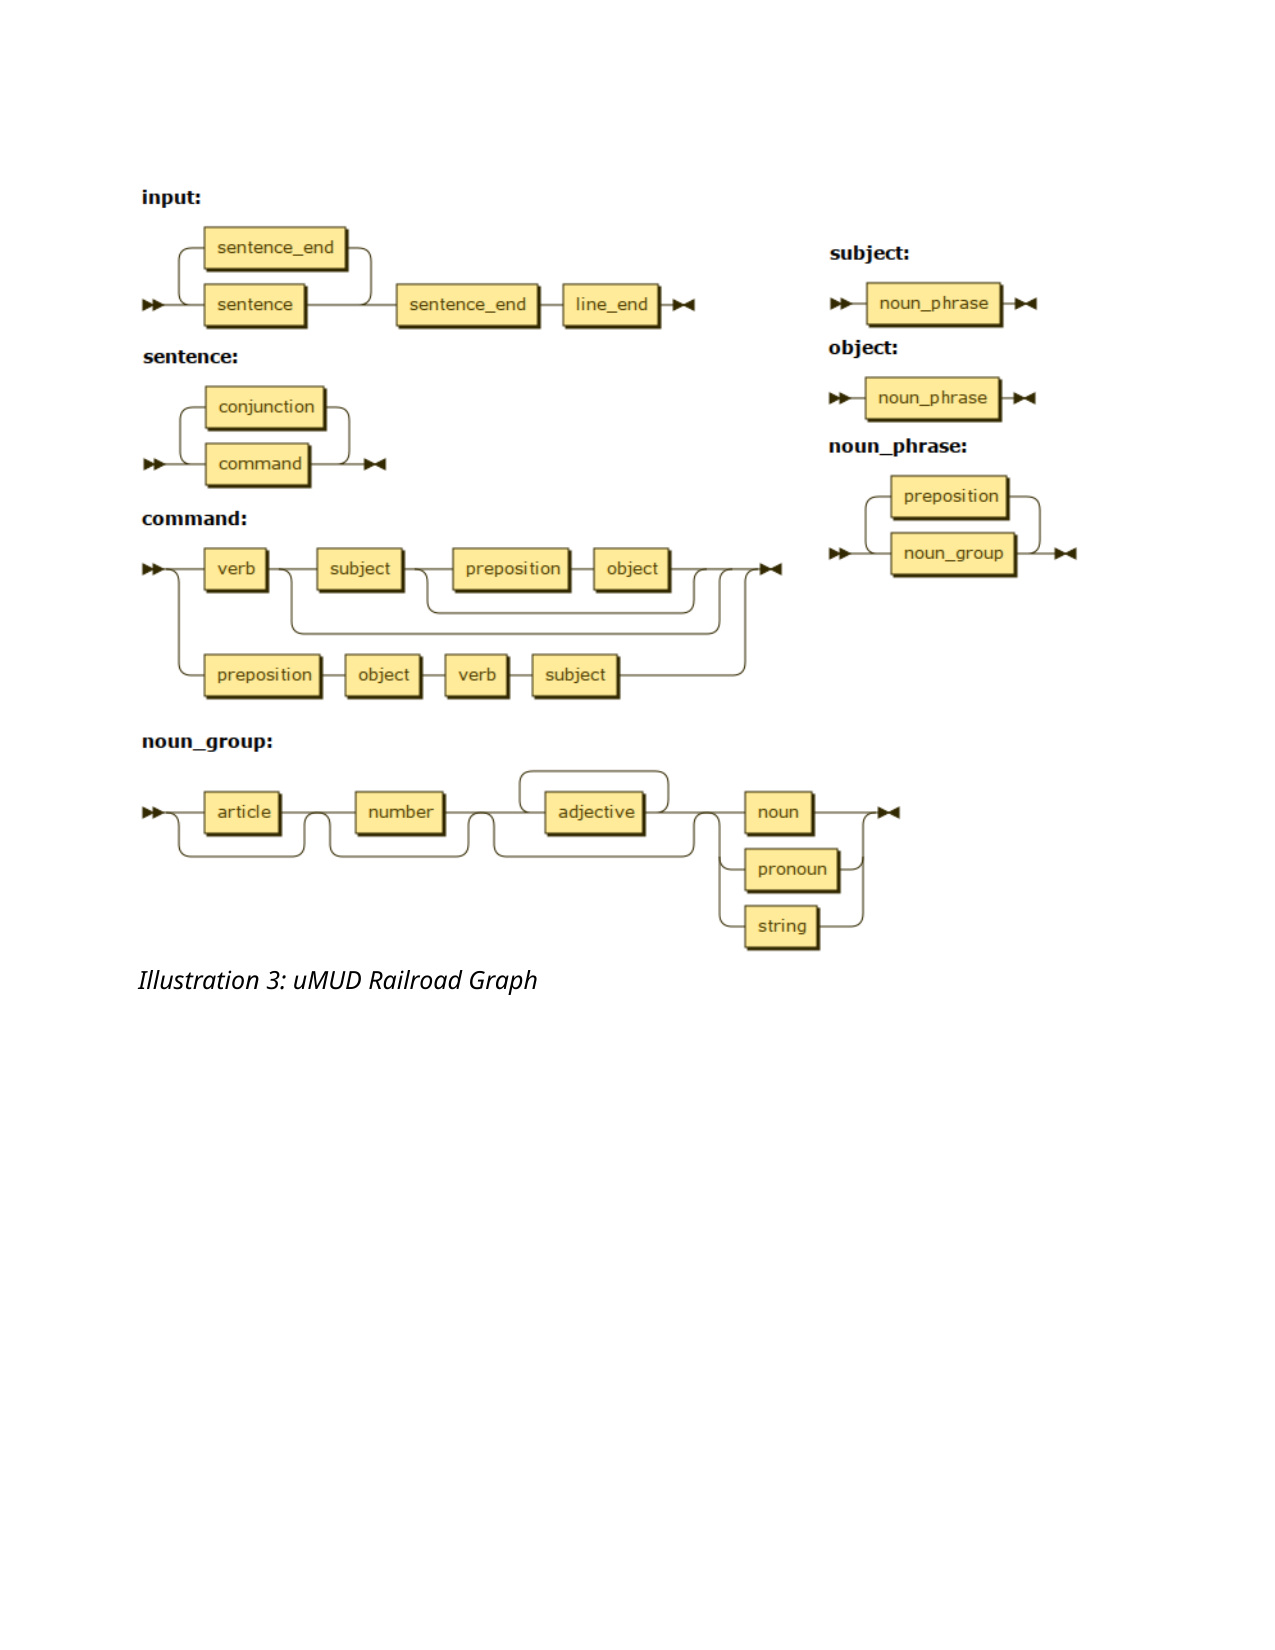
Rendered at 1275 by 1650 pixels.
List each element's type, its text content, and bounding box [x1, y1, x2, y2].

text Illustration 3: uMUD Railroad Graph [138, 963, 1162, 997]
picture [138, 186, 1163, 963]
